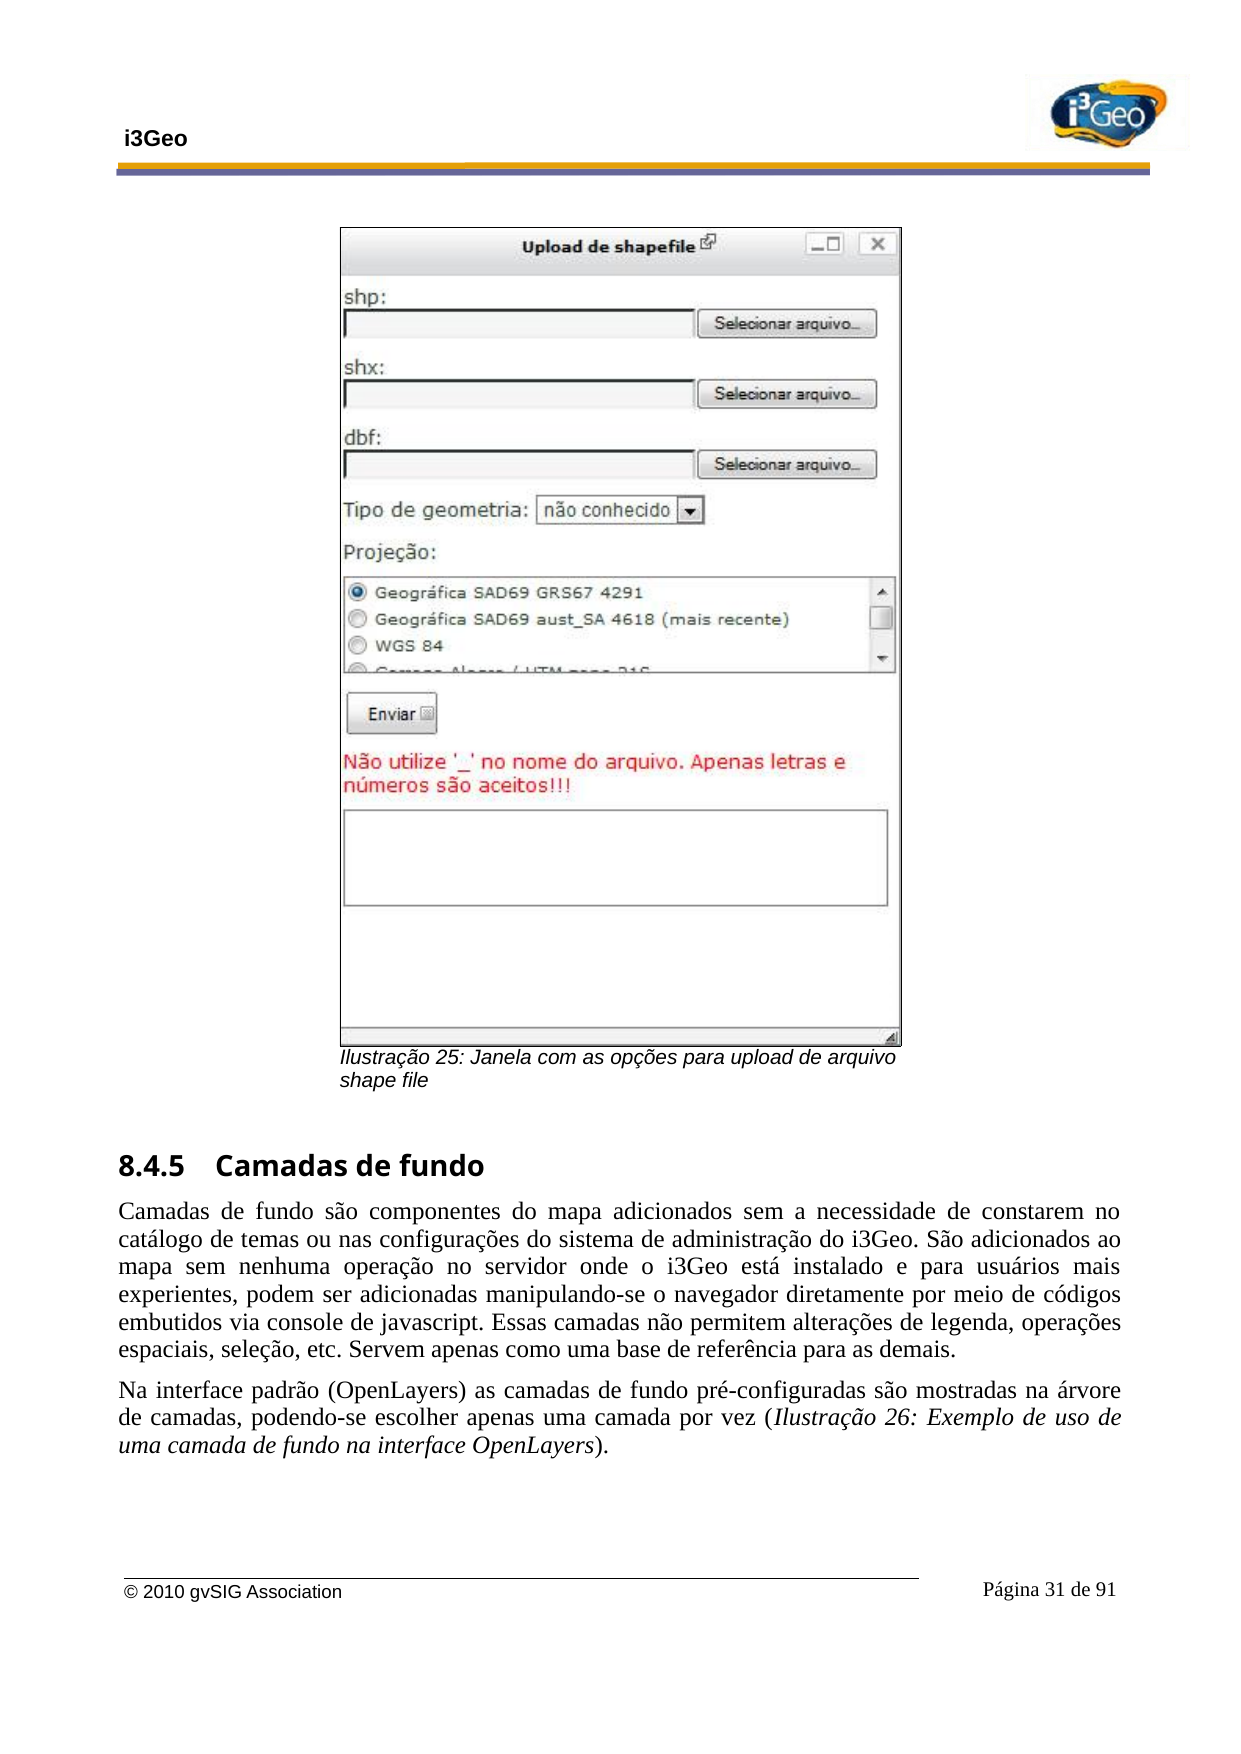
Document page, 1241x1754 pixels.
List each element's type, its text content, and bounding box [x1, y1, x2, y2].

text Camadas de fundo são componentes do mapa adicionados sem a necessidade de constarem no catálogo de temas ou nas configurações do sistema de administração do i3Geo. São adicionados ao mapa sem nenhuma operação no servidor onde o i3Geo está instalado e para usuários mais experientes, podem ser adicionadas manipulando-se o navegador diretamente por meio de códigos embutidos via console de javascript. Essas camadas não permitem alterações de legenda, operações espaciais, seleção, etc. Servem apenas como uma base de referência para as demais. [118, 1197, 1122, 1363]
text Ilustração 25: Janela com as opções para upload de arquivo shape file [339, 1046, 901, 1092]
subtitle Camadas de fundo [118, 1145, 1122, 1184]
text Na interface padrão (OpenLayers) as camadas de fundo pré-configuradas são mostradas na árvore de camadas, podendo-se escolher apenas uma camada por vez (Ilustração 26: Exemplo de uso de uma camada de fundo na interface OpenLayers). [118, 1376, 1122, 1459]
picture [1025, 74, 1191, 151]
picture [341, 228, 901, 1046]
